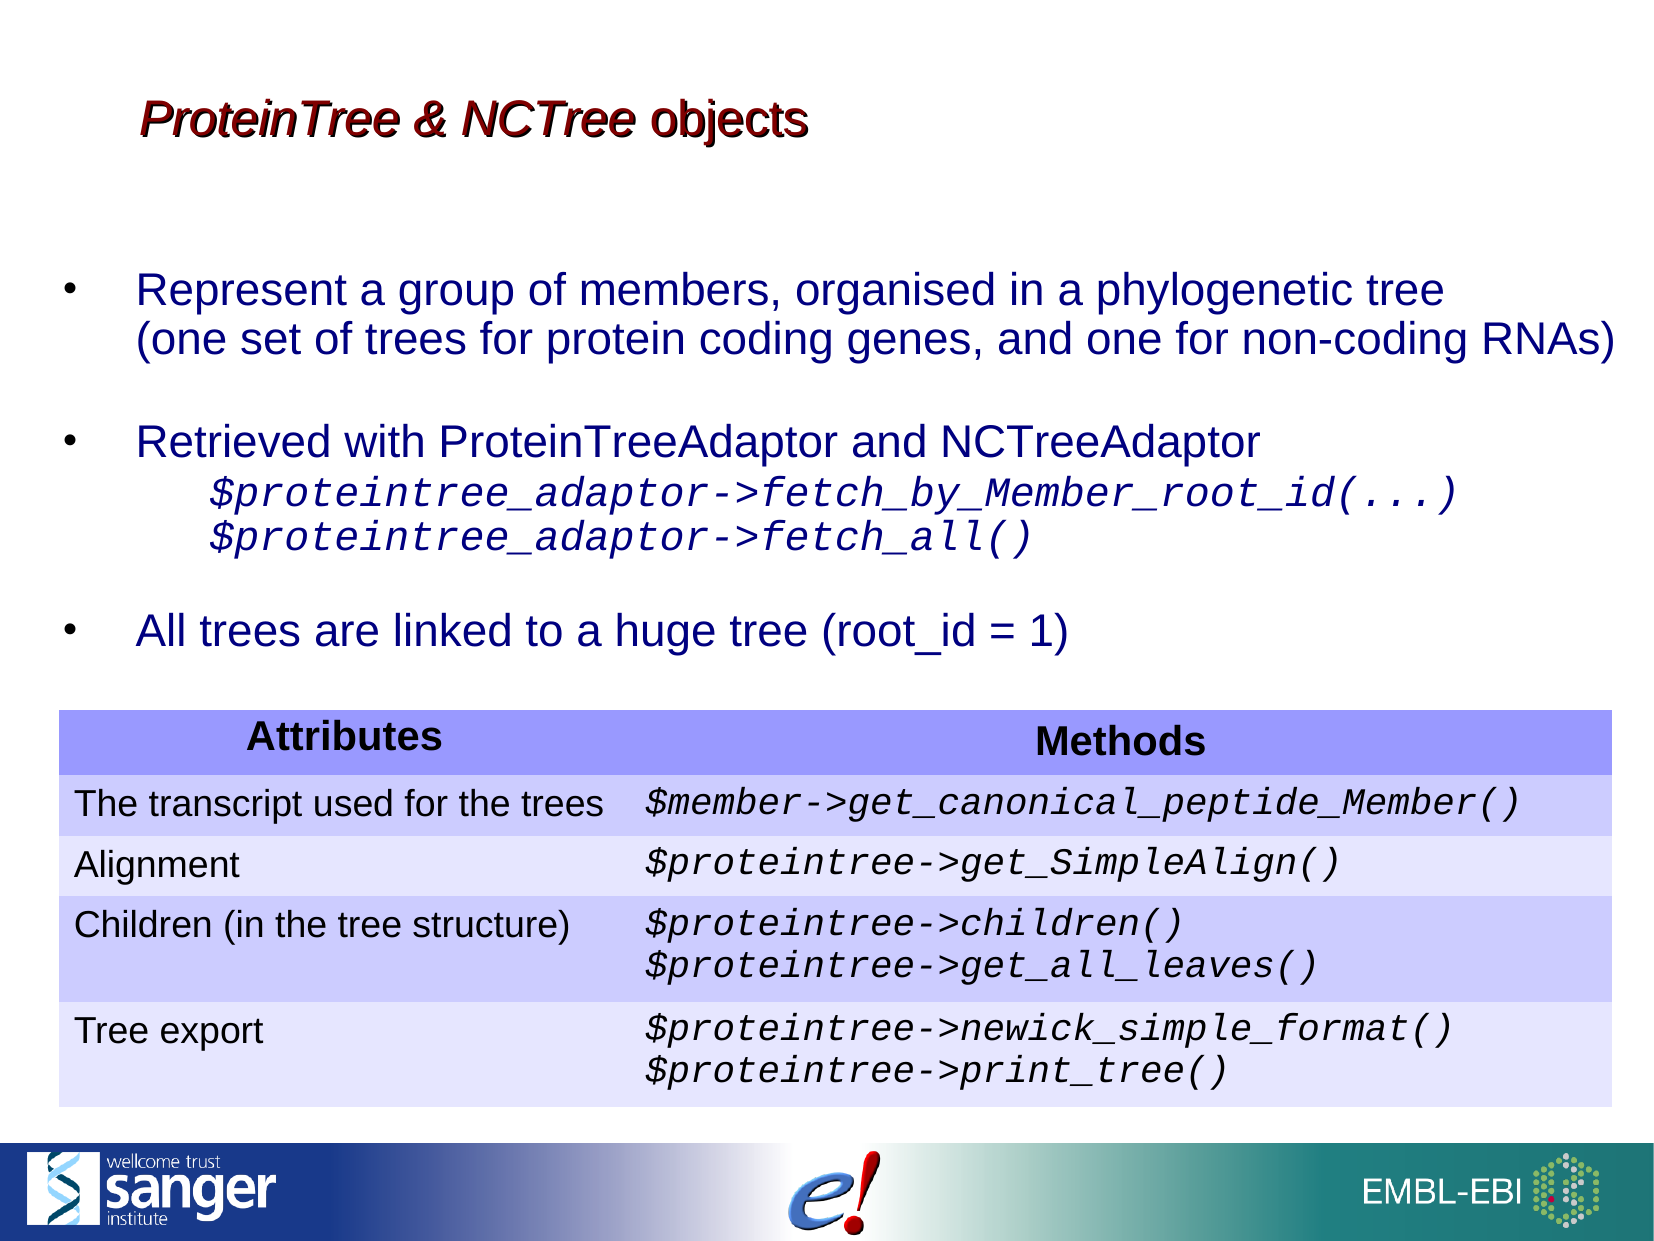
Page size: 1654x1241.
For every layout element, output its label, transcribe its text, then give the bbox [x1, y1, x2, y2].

table_cell $proteintree->children() $proteintree->get_all_leaves() [630, 896, 1612, 1002]
picture [0, 1143, 1654, 1241]
table_cell The transcript used for the trees [59, 775, 630, 836]
table_cell Alignment [59, 836, 630, 896]
table_cell $proteintree->newick_simple_format() $proteintree->print_tree() [630, 1002, 1612, 1107]
title ProteinTree & NCTree objects [123, 30, 1527, 209]
text_box Represent a group of members, organised in a phylogenetic tree (one set of trees for protein coding genes, and one for non-coding RNAs) Retrieved with ProteinTreeAdaptor and NCTreeAdaptor $proteintree_adaptor->fetch_by_Member_root_id(...) $proteintree_adaptor->fetch_all() All trees are linked to a huge tree (root_id = 1) [47, 259, 1632, 658]
table_cell $member->get_canonical_peptide_Member() [630, 775, 1612, 836]
table_cell $proteintree->get_SimpleAlign() [630, 836, 1612, 896]
table_cell Tree export [59, 1002, 630, 1107]
table_cell Children (in the tree structure) [59, 896, 630, 1002]
table_header Attributes [59, 710, 630, 775]
table_header Methods [630, 710, 1612, 775]
